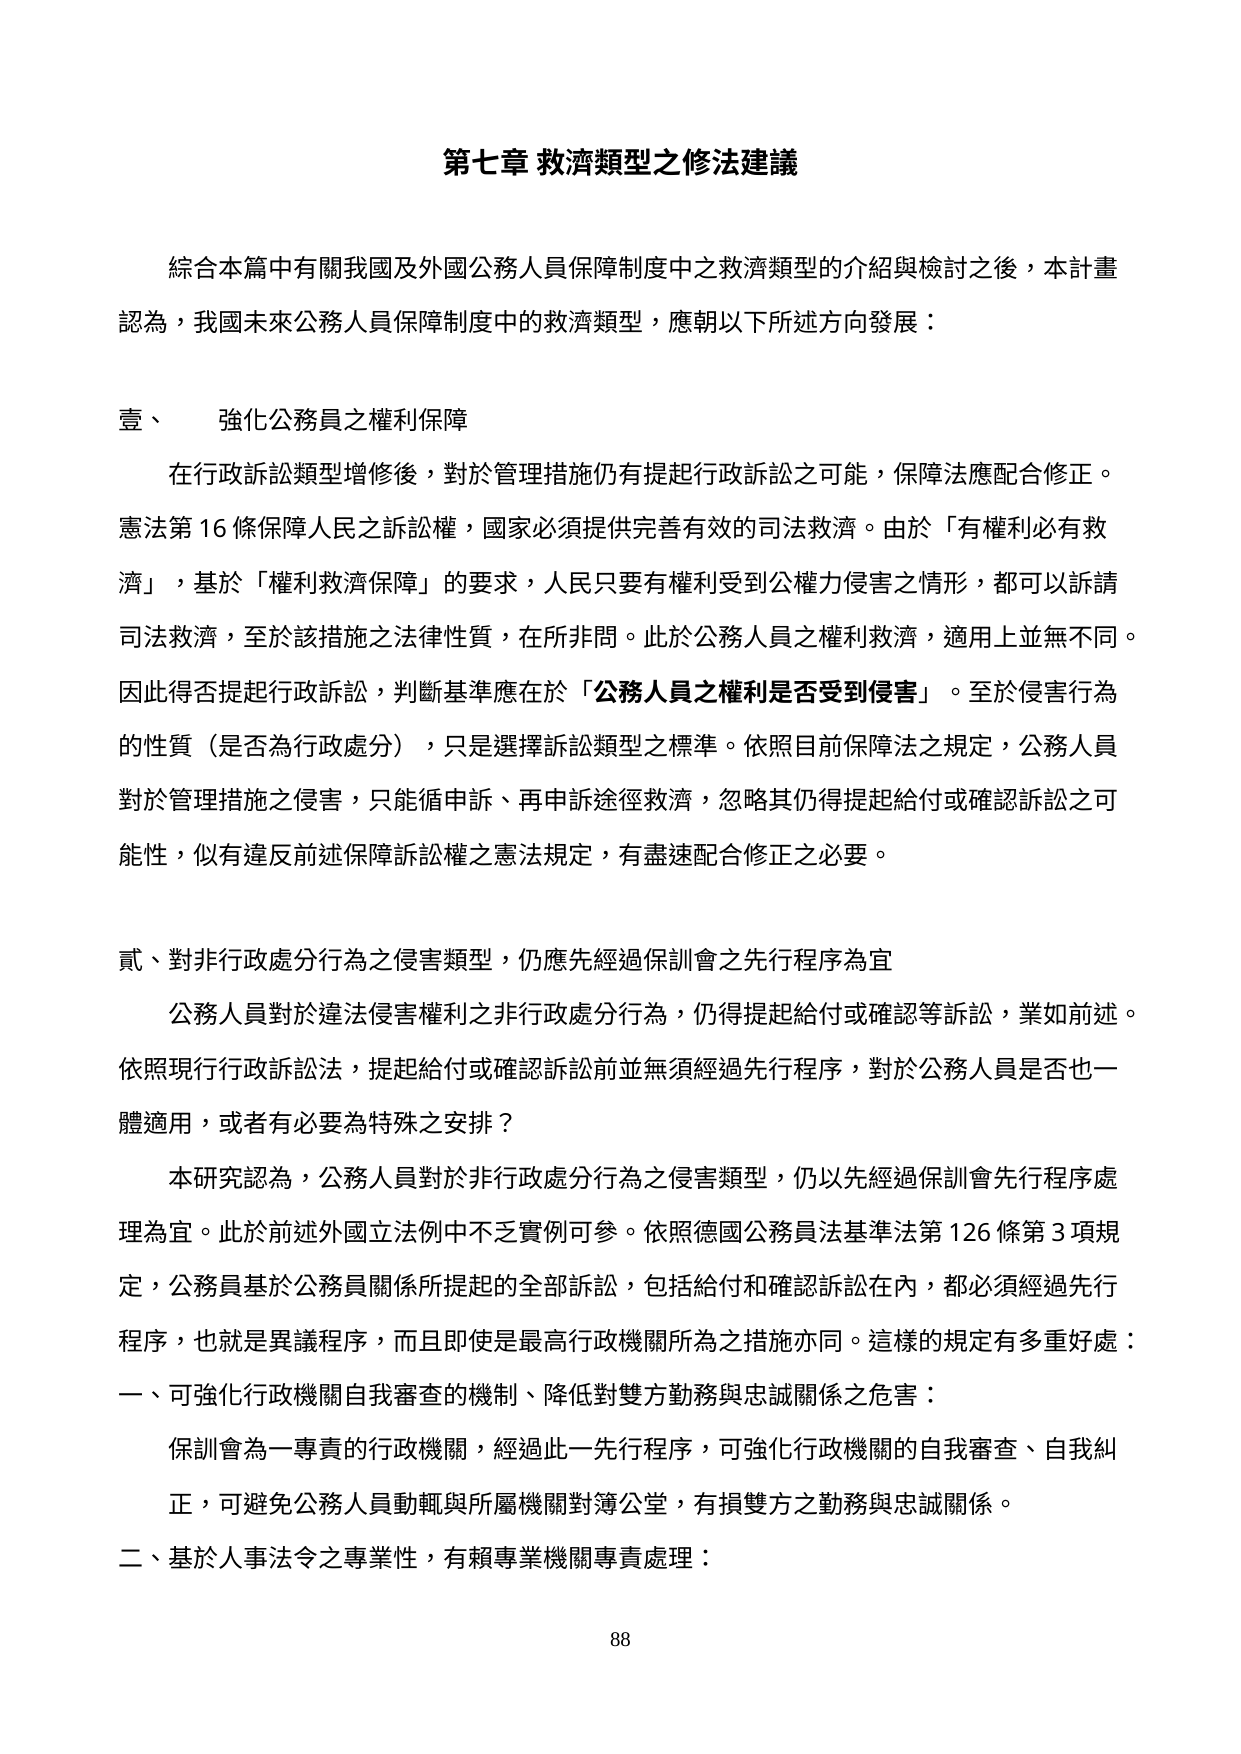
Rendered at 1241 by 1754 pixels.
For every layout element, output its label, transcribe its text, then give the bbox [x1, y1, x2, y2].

text 公務人員對於違法侵害權利之非行政處分行為，仍得提起給付或確認等訴訟，業如前述。依照現行行政訴訟法，提起給付或確認訴訟前並無須經過先行程序，對於公務人員是否也一體適用，或者有必要為特殊之安排？ [118, 995, 1122, 1140]
list 強化公務員之權利保障 [118, 400, 1122, 436]
text 貳、對非行政處分行為之侵害類型，仍應先經過保訓會之先行程序為宜 [118, 941, 1122, 977]
text 綜合本篇中有關我國及外國公務人員保障制度中之救濟類型的介紹與檢討之後，本計畫認為，我國未來公務人員保障制度中的救濟類型，應朝以下所述方向發展： [118, 248, 1122, 339]
text 在行政訴訟類型增修後，對於管理措施仍有提起行政訴訟之可能，保障法應配合修正。憲法第16條保障人民之訴訟權，國家必須提供完善有效的司法救濟。由於「有權利必有救濟」，基於「權利救濟保障」的要求，人民只要有權利受到公權力侵害之情形，都可以訴請司法救濟，至於該措施之法律性質，在所非問。此於公務人員之權利救濟，適用上並無不同。因此得否提起行政訴訟，判斷基準應在於「公務人員之權利是否受到侵害」。至於侵害行為的性質（是否為行政處分），只是選擇訴訟類型之標準。依照目前保障法之規定，公務人員對於管理措施之侵害，只能循申訴、再申訴途徑救濟，忽略其仍得提起給付或確認訴訟之可能性，似有違反前述保障訴訟權之憲法規定，有盡速配合修正之必要。 [118, 454, 1122, 871]
text 保訓會為一專責的行政機關，經過此一先行程序，可強化行政機關的自我審查、自我糾正，可避免公務人員動輒與所屬機關對簿公堂，有損雙方之勤務與忠誠關係。 [168, 1430, 1122, 1521]
text 第七章 救濟類型之修法建議 [118, 131, 1122, 185]
text 二、基於人事法令之專業性，有賴專業機關專責處理： [118, 1539, 1122, 1575]
text 本研究認為，公務人員對於非行政處分行為之侵害類型，仍以先經過保訓會先行程序處理為宜。此於前述外國立法例中不乏實例可參。依照德國公務員法基準法第126條第3項規定，公務員基於公務員關係所提起的全部訴訟，包括給付和確認訴訟在內，都必須經過先行程序，也就是異議程序，而且即使是最高行政機關所為之措施亦同。這樣的規定有多重好處：一、可強化行政機關自我審查的機制、降低對雙方勤務與忠誠關係之危害： [118, 1158, 1122, 1412]
